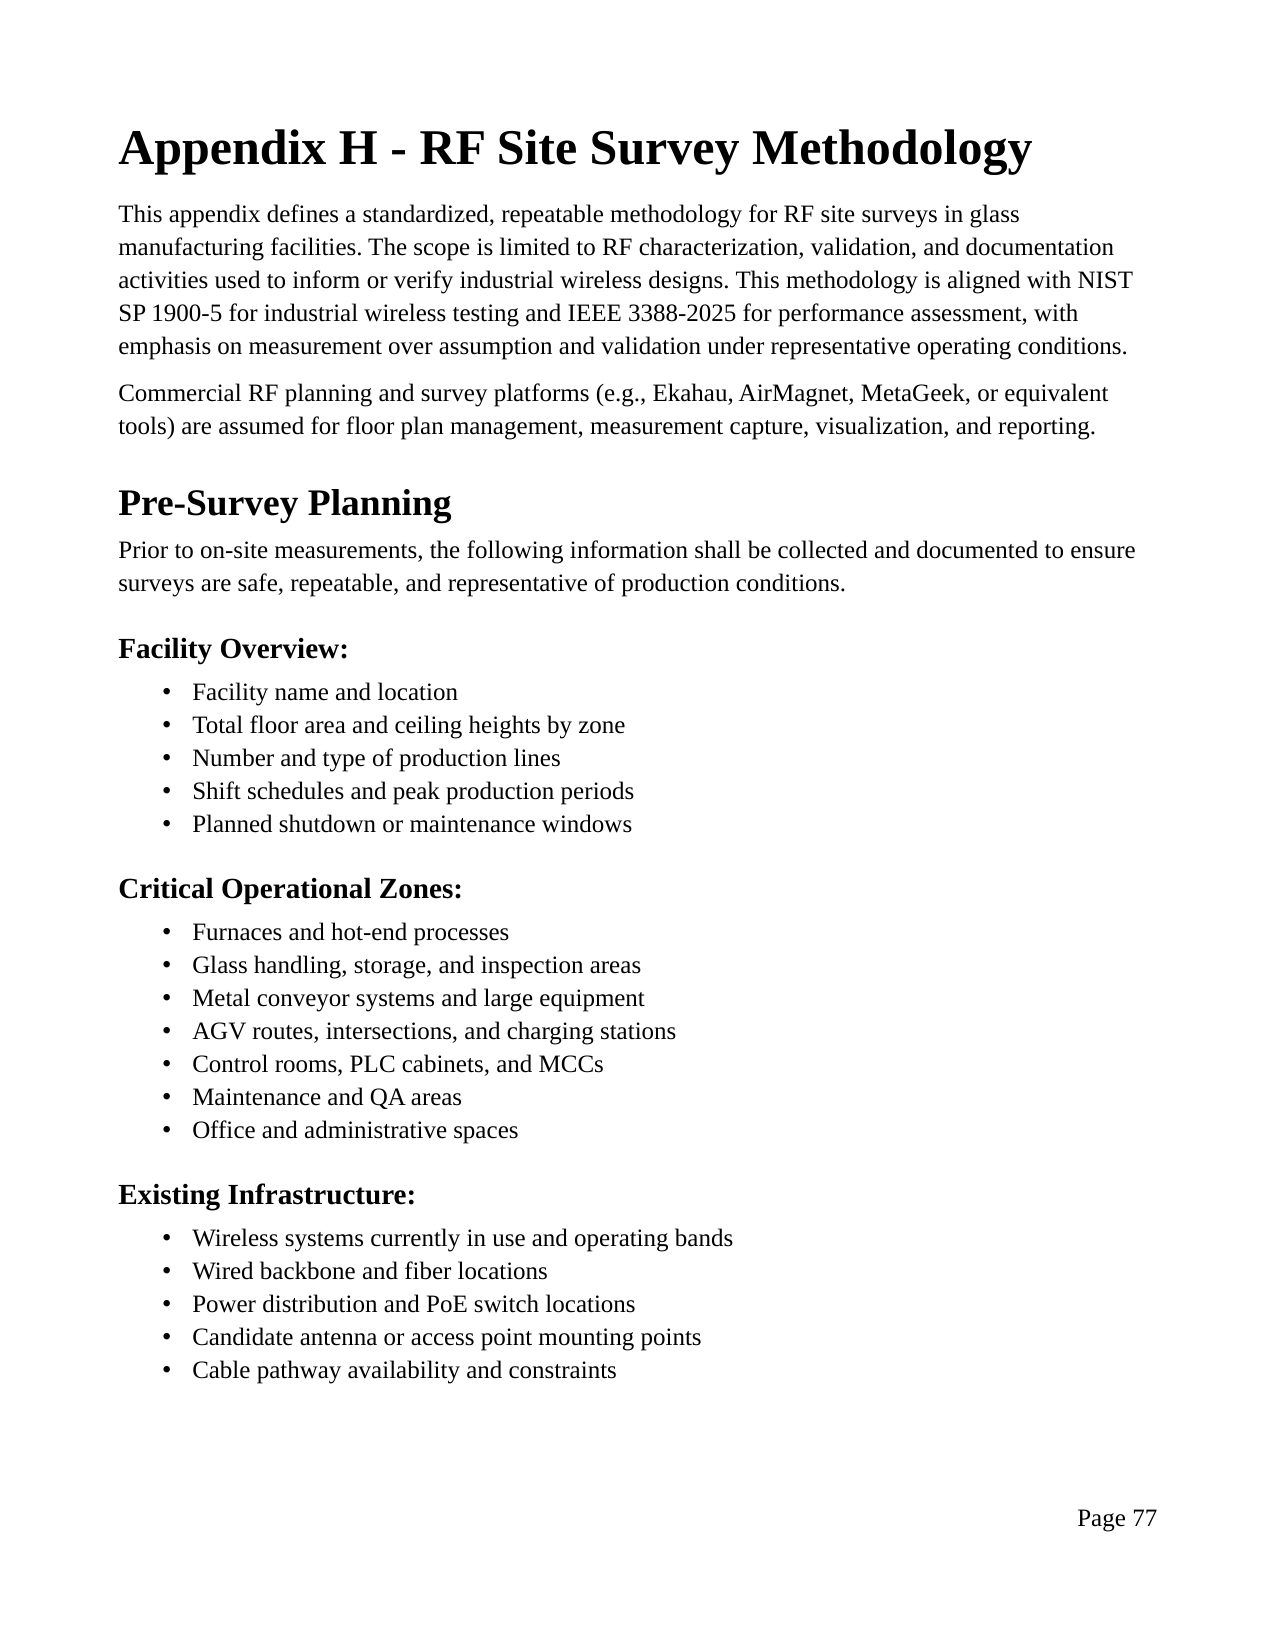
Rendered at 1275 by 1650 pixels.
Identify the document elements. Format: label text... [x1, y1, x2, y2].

subtitle Pre-Survey Planning [118, 480, 1157, 523]
list Glass handling, storage, and inspection areas [162, 950, 1157, 979]
list Office and administrative spaces [162, 1115, 1157, 1144]
list Shift schedules and peak production periods [162, 776, 1157, 804]
text This appendix defines a standardized, repeatable methodology for RF site surveys in glass manufacturing facilities. The scope is limited to RF characterization, validation, and documentation activities used to inform or verify industrial wireless designs. This methodology is aligned with NIST SP 1900-5 for industrial wireless testing and IEEE 3388-2025 for performance assessment, with emphasis on measurement over assumption and validation under representative operating conditions. [118, 199, 1157, 359]
text Prior to on-site measurements, the following information shall be collected and documented to ensure surveys are safe, repeatable, and representative of production conditions. [118, 536, 1157, 597]
subtitle Facility Overview: [118, 631, 1157, 664]
list Control rooms, PLC cabinets, and MCCs [162, 1049, 1157, 1078]
list Number and type of production lines [162, 743, 1157, 772]
subtitle Appendix H - RF Site Survey Methodology [118, 118, 1157, 176]
list Wired backbone and fiber locations [162, 1256, 1157, 1285]
subtitle Critical Operational Zones: [118, 871, 1157, 904]
list Furnaces and hot-end processes [162, 917, 1157, 946]
list Cable pathway availability and constraints [162, 1356, 1157, 1384]
list Total floor area and ceiling heights by zone [162, 710, 1157, 738]
list Wireless systems currently in use and operating bands [162, 1223, 1157, 1252]
list Maintenance and QA areas [162, 1082, 1157, 1111]
list Planned shutdown or maintenance windows [162, 809, 1157, 838]
list Candidate antenna or access point mounting points [162, 1322, 1157, 1351]
list Power distribution and PoE switch locations [162, 1289, 1157, 1318]
list Metal conveyor systems and large equipment [162, 983, 1157, 1012]
subtitle Existing Infrastructure: [118, 1177, 1157, 1211]
list AGV routes, intersections, and charging stations [162, 1016, 1157, 1045]
text Commercial RF planning and survey platforms (e.g., Ekahau, AirMagnet, MetaGeek, or equivalent tools) are assumed for floor plan management, measurement capture, visualization, and reporting. [118, 378, 1157, 440]
list Facility name and location [162, 677, 1157, 706]
